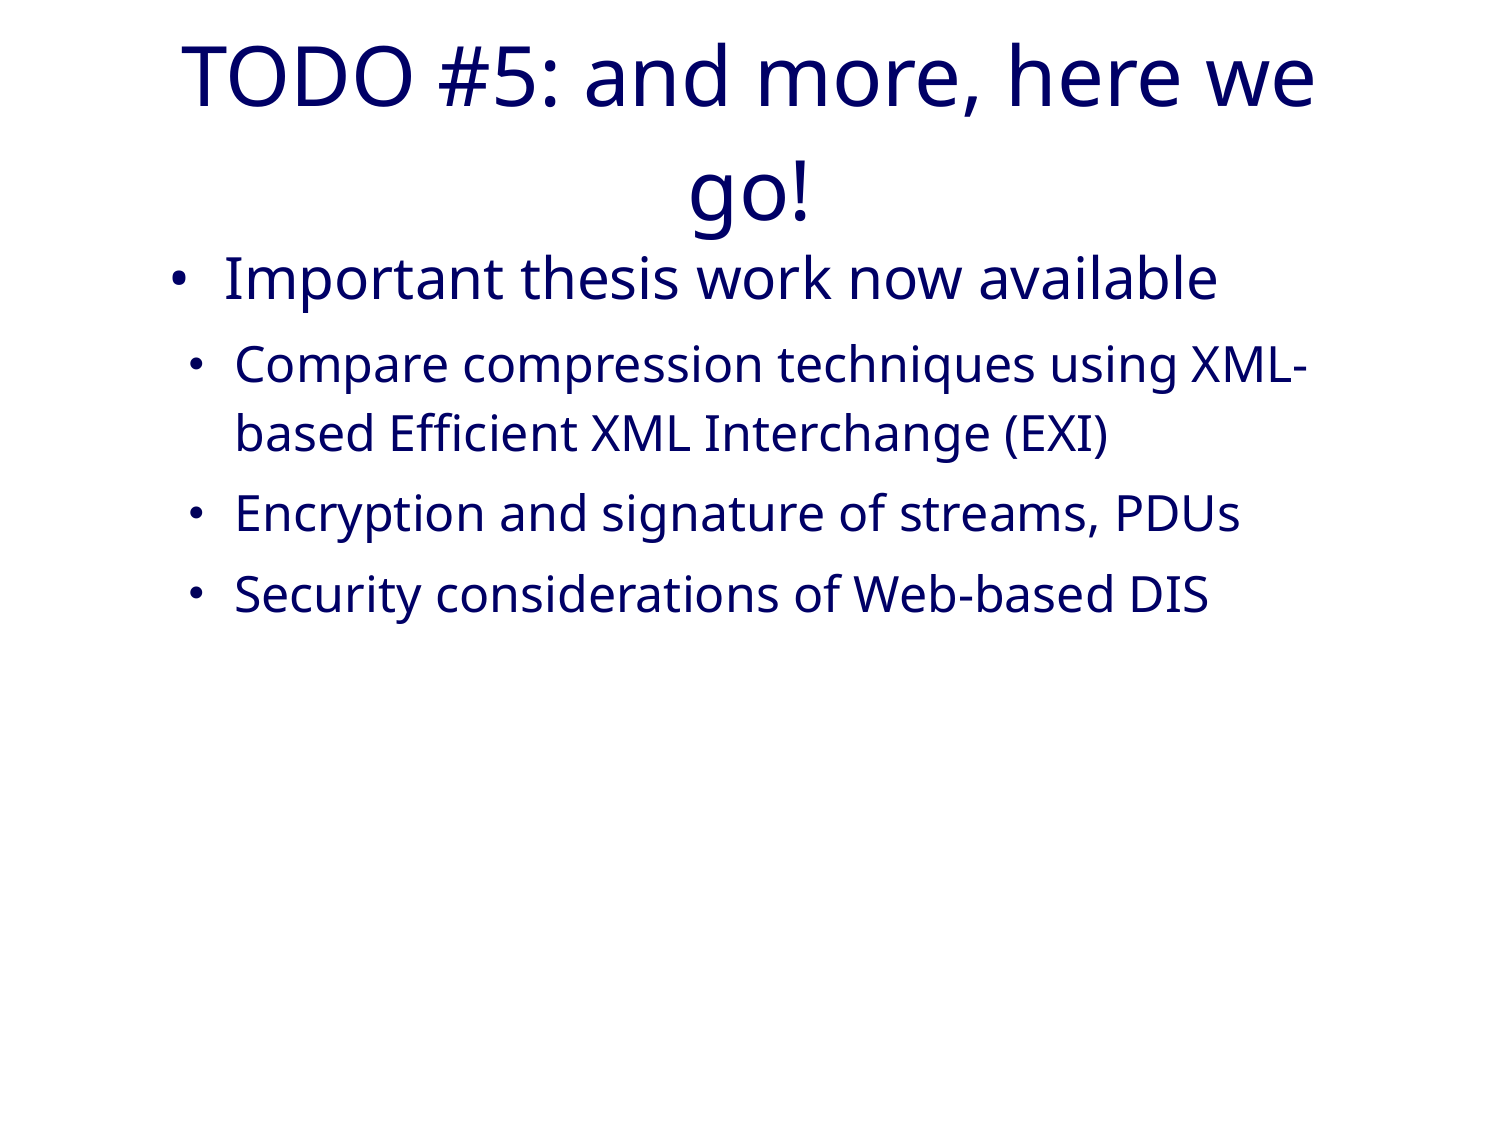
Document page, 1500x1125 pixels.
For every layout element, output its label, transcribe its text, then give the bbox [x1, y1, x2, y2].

list Important thesis work now available Compare compression techniques using XML-based Efficient XML Interchange (EXI) Encryption and signature of streams, PDUs Security considerations of Web-based DIS [112, 237, 1388, 1000]
title TODO #5: and more, here we go! [112, 37, 1388, 225]
